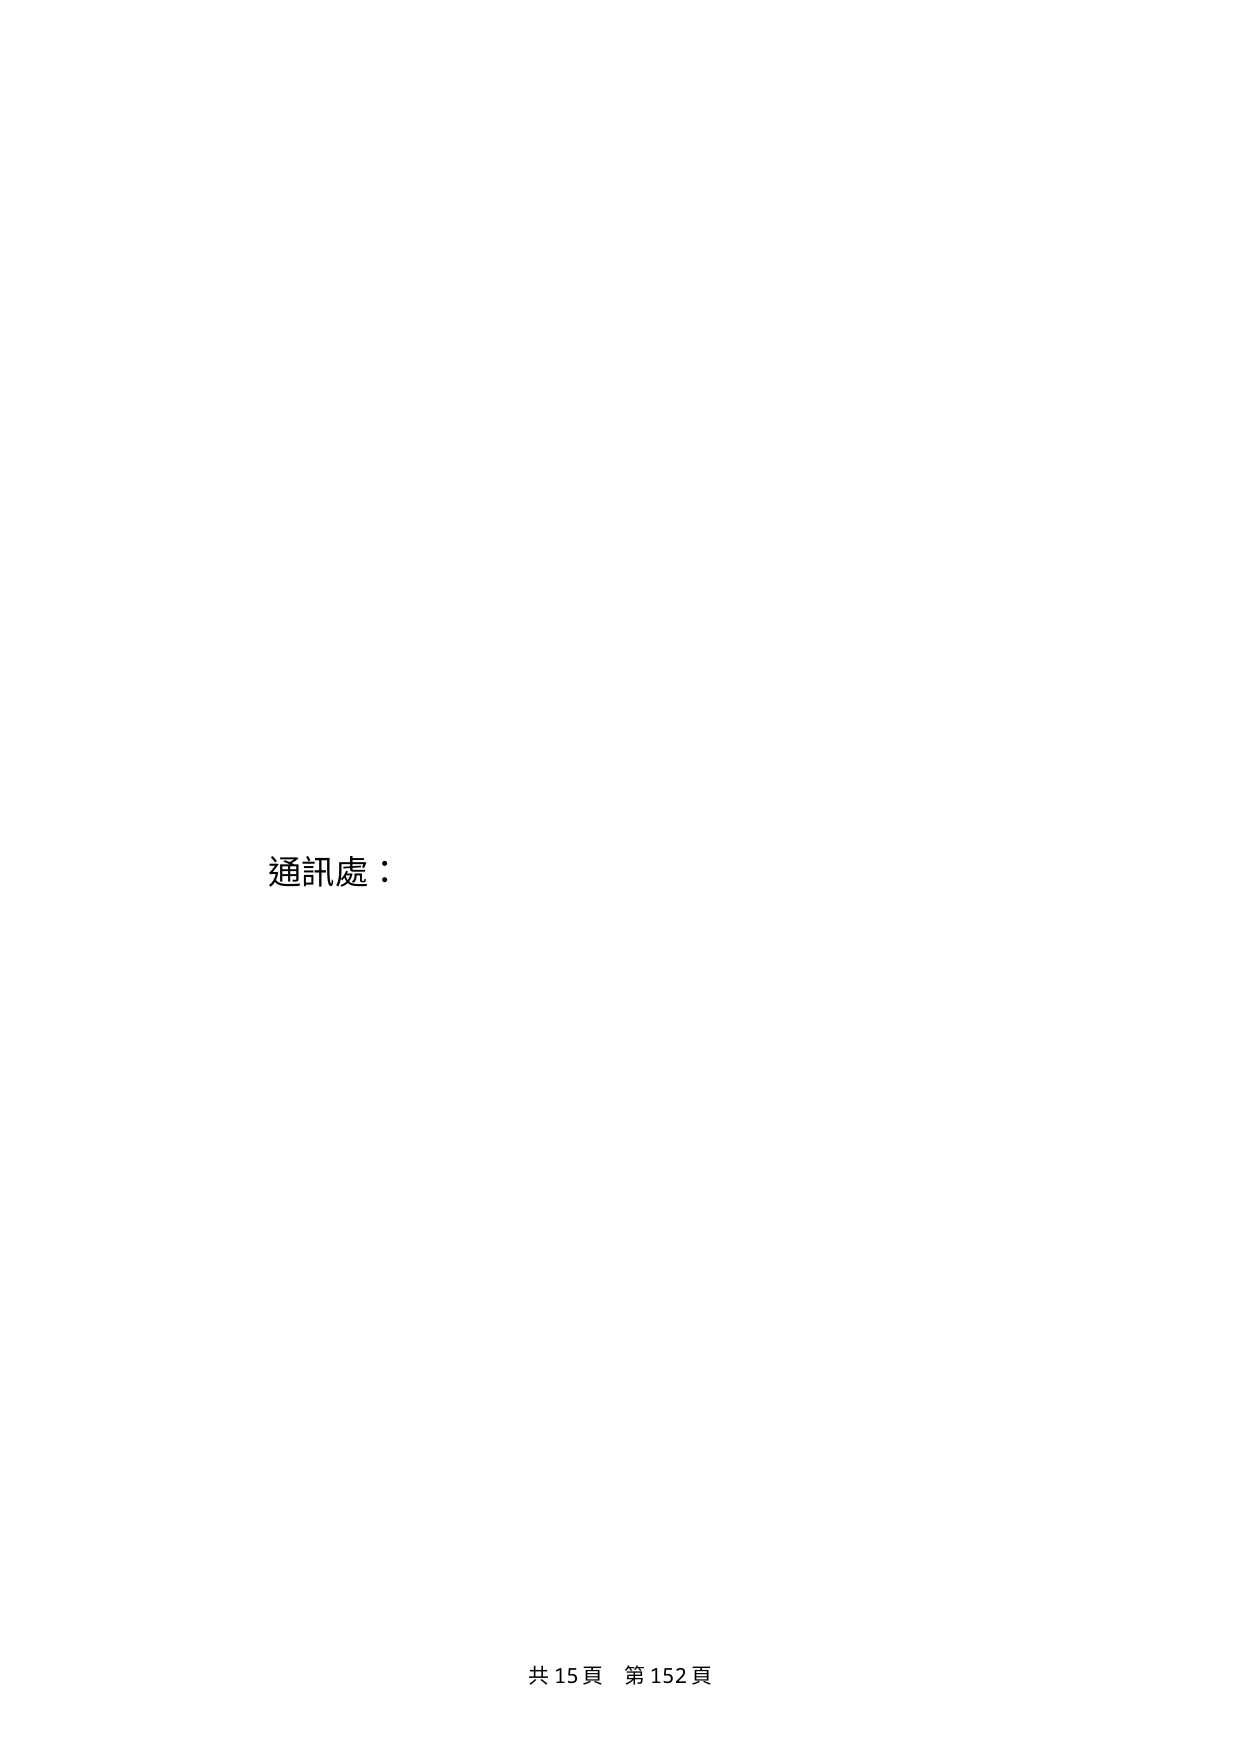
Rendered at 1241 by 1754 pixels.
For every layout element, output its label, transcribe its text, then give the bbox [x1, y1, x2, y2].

text 通訊處： [118, 828, 1122, 891]
